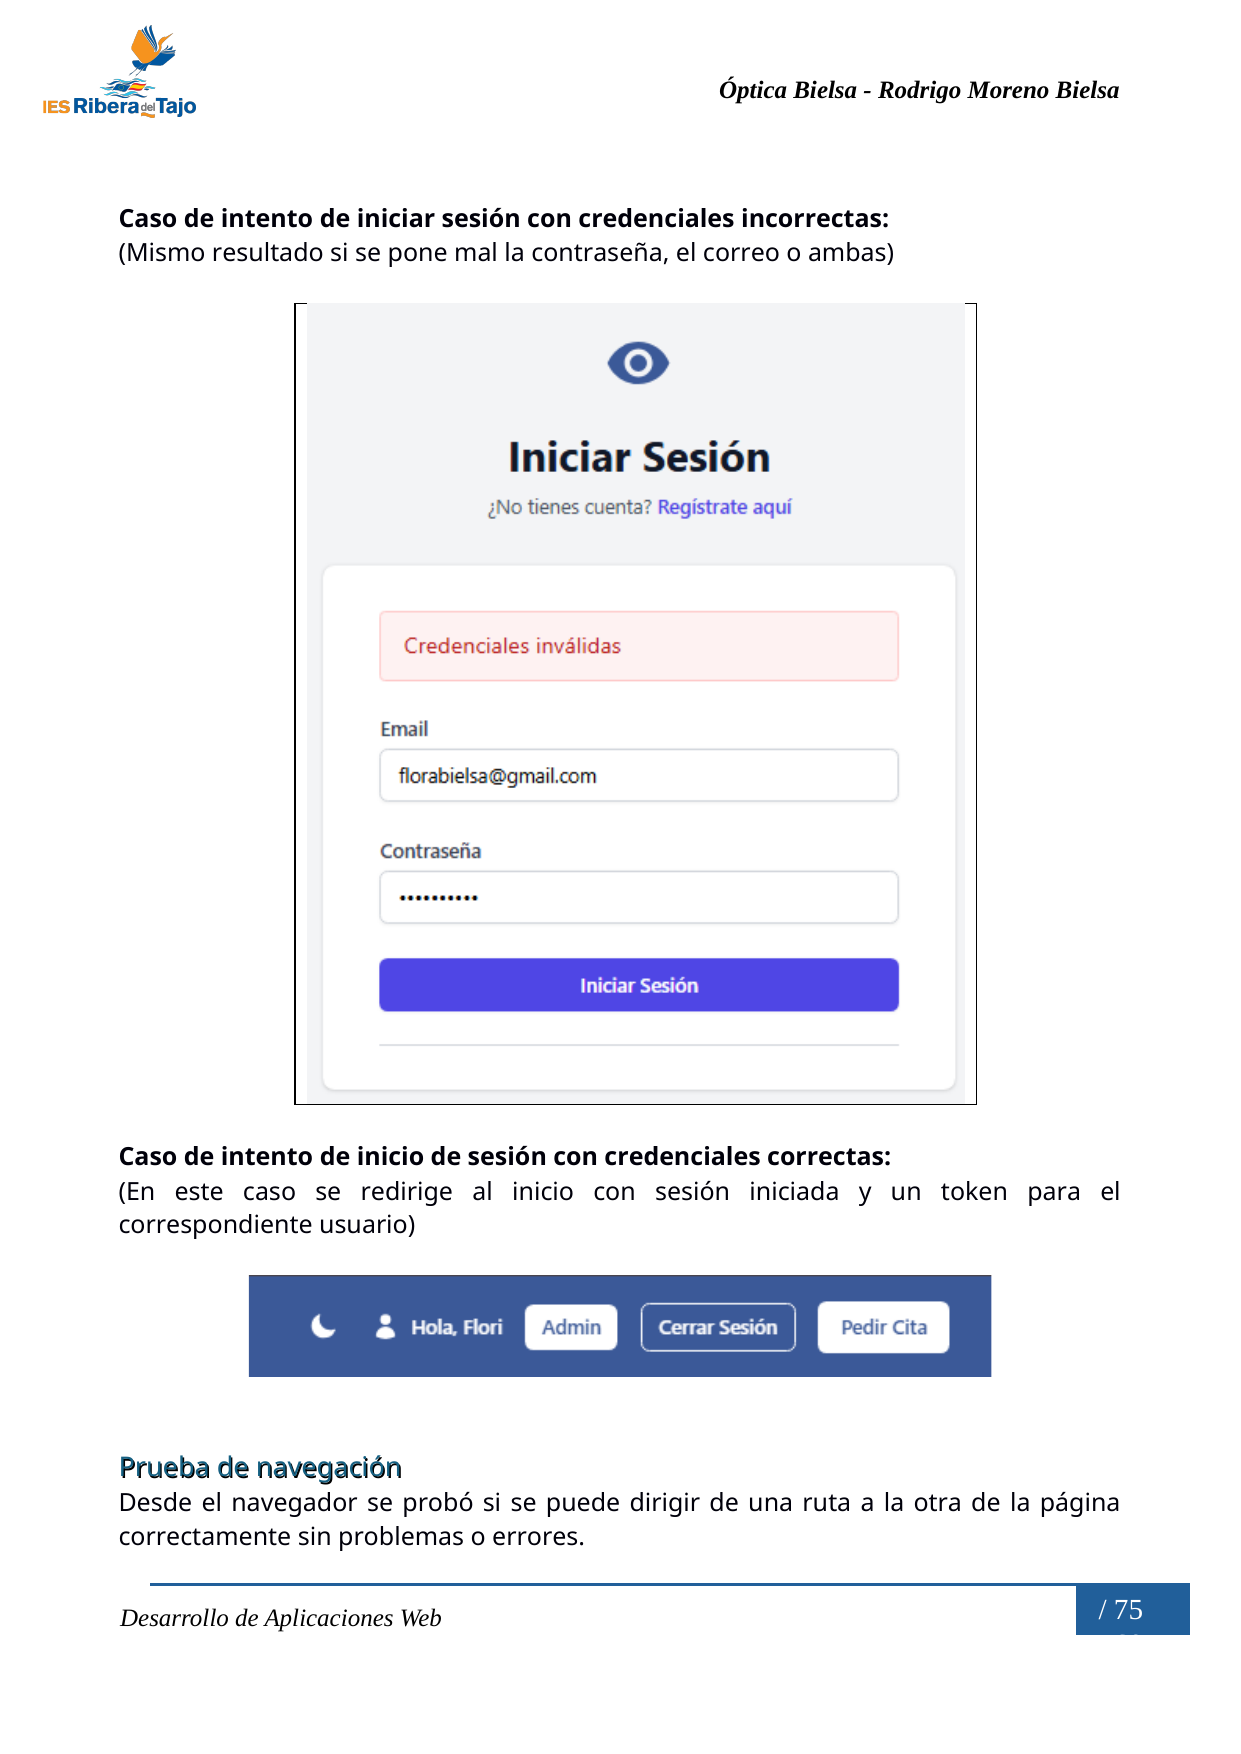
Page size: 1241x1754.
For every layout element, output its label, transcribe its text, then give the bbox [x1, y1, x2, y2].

text (En este caso se redirige al inicio con sesión iniciada y un token para el correspondiente usuario) [118, 1173, 1122, 1241]
text Desde el navegador se probó si se puede dirigir de una ruta a la otra de la página correctamente sin problemas o errores. [118, 1485, 1122, 1553]
table_header [296, 304, 307, 1104]
text Prueba de navegación [118, 1448, 1122, 1485]
table_header [965, 304, 976, 1104]
text Caso de intento de inicio de sesión con credenciales correctas: [118, 1139, 1122, 1173]
text Caso de intento de iniciar sesión con credenciales incorrectas: [118, 201, 1122, 235]
text (Mismo resultado si se pone mal la contraseña, el correo o ambas) [118, 235, 1122, 269]
